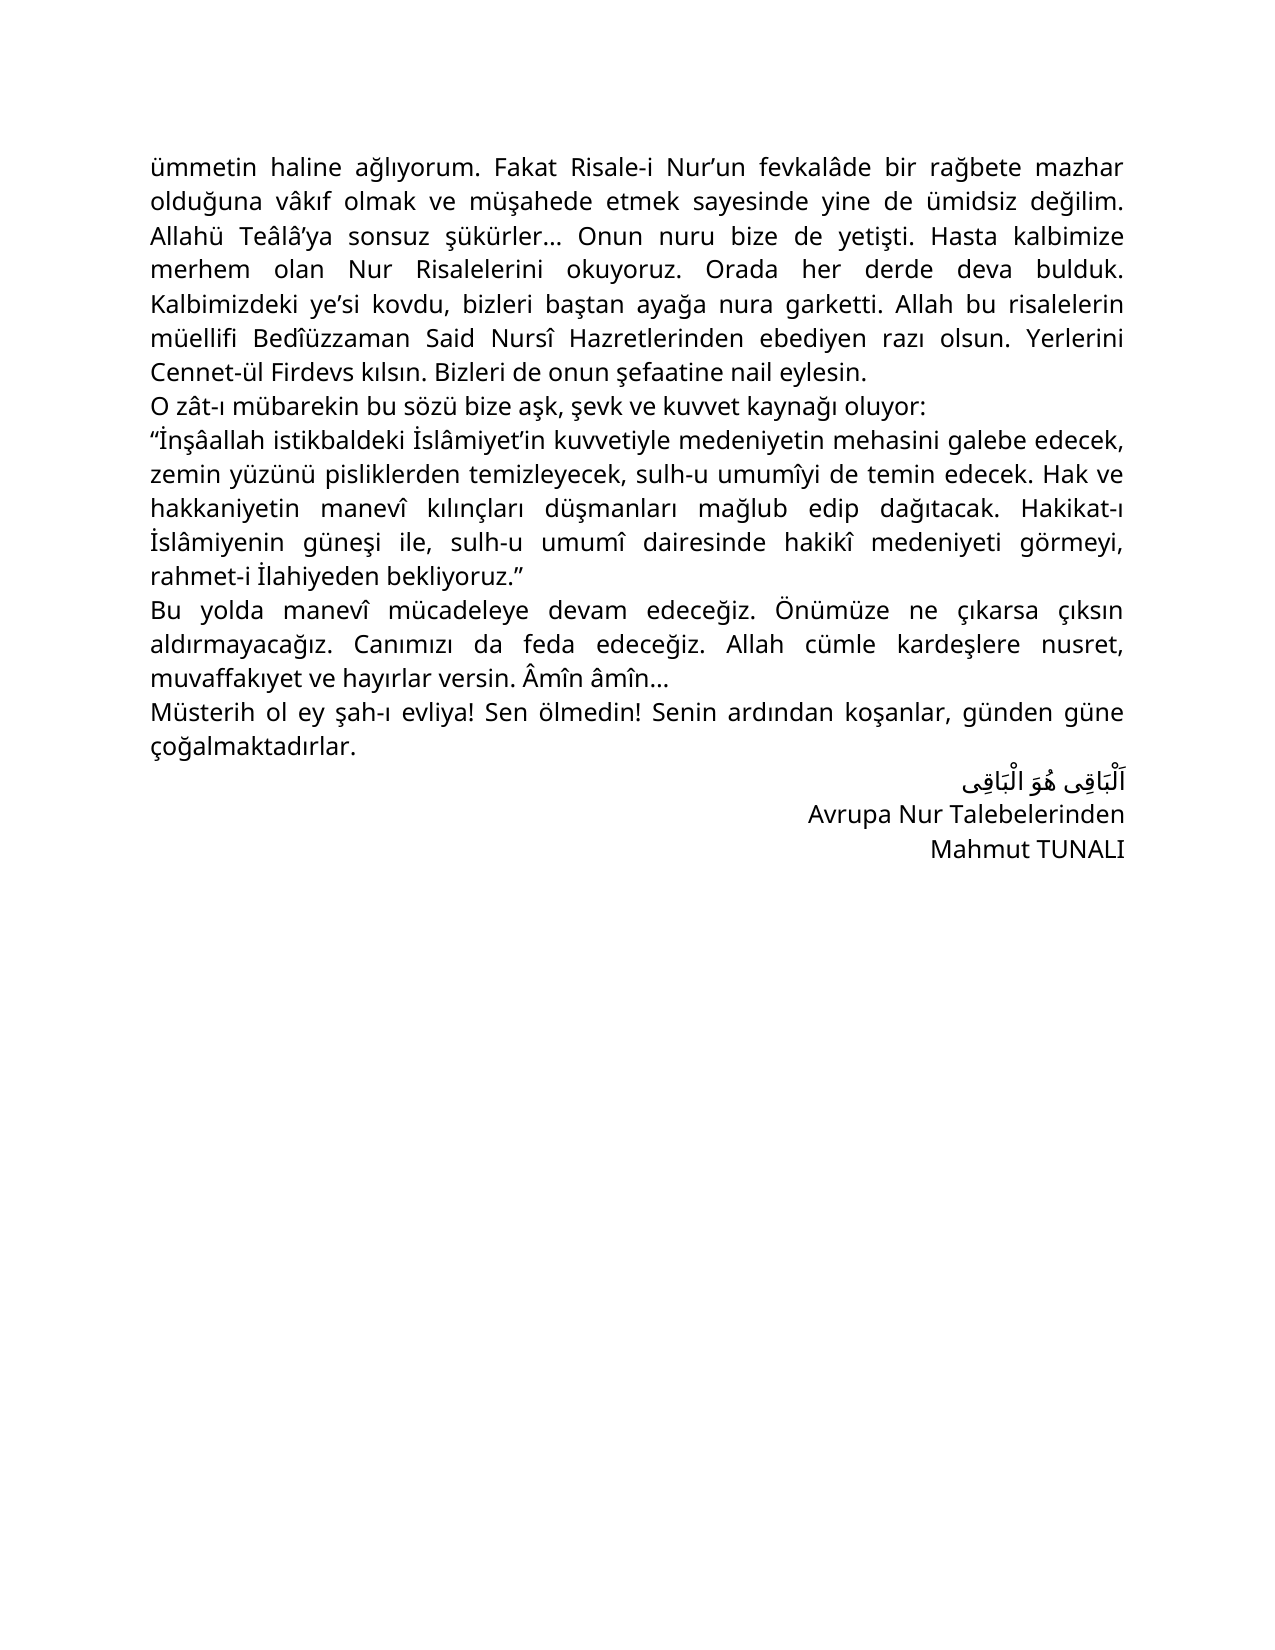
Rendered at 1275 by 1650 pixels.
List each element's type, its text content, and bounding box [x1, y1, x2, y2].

text “İnşâallah istikbaldeki İslâmiyet’in kuvvetiyle medeniyetin mehasini galebe edecek, zemin yüzünü pisliklerden temizleyecek, sulh-u umumîyi de temin edecek. Hak ve hakkaniyetin manevî kılınçları düşmanları mağlub edip dağıtacak. Hakikat-ı İslâmiyenin güneşi ile, sulh-u umumî dairesinde hakikî medeniyeti görmeyi, rahmet-i İlahiyeden bekliyoruz.” [150, 422, 1125, 593]
text اَلْبَاقِى هُوَ الْبَاقِى [150, 763, 1125, 797]
text O zât-ı mübarekin bu sözü bize aşk, şevk ve kuvvet kaynağı oluyor: [150, 388, 1125, 422]
text Avrupa Nur Talebelerinden [150, 797, 1125, 831]
text Müsterih ol ey şah-ı evliya! Sen ölmedin! Senin ardından koşanlar, günden güne çoğalmaktadırlar. [150, 695, 1125, 763]
text ümmetin haline ağlıyorum. Fakat Risale-i Nur’un fevkalâde bir rağbete mazhar olduğuna vâkıf olmak ve müşahede etmek sayesinde yine de ümidsiz değilim. Allahü Teâlâ’ya sonsuz şükürler… Onun nuru bize de yetişti. Hasta kalbimize merhem olan Nur Risalelerini okuyoruz. Orada her derde deva bulduk. Kalbimizdeki ye’si kovdu, bizleri baştan ayağa nura garketti. Allah bu risalelerin müellifi Bedîüzzaman Said Nursî Hazretlerinden ebediyen razı olsun. Yerlerini Cennet-ül Firdevs kılsın. Bizleri de onun şefaatine nail eylesin. [150, 150, 1125, 388]
text Bu yolda manevî mücadeleye devam edeceğiz. Önümüze ne çıkarsa çıksın aldırmayacağız. Canımızı da feda edeceğiz. Allah cümle kardeşlere nusret, muvaffakıyet ve hayırlar versin. Âmîn âmîn… [150, 593, 1125, 695]
text Mahmut TUNALI [150, 831, 1125, 865]
